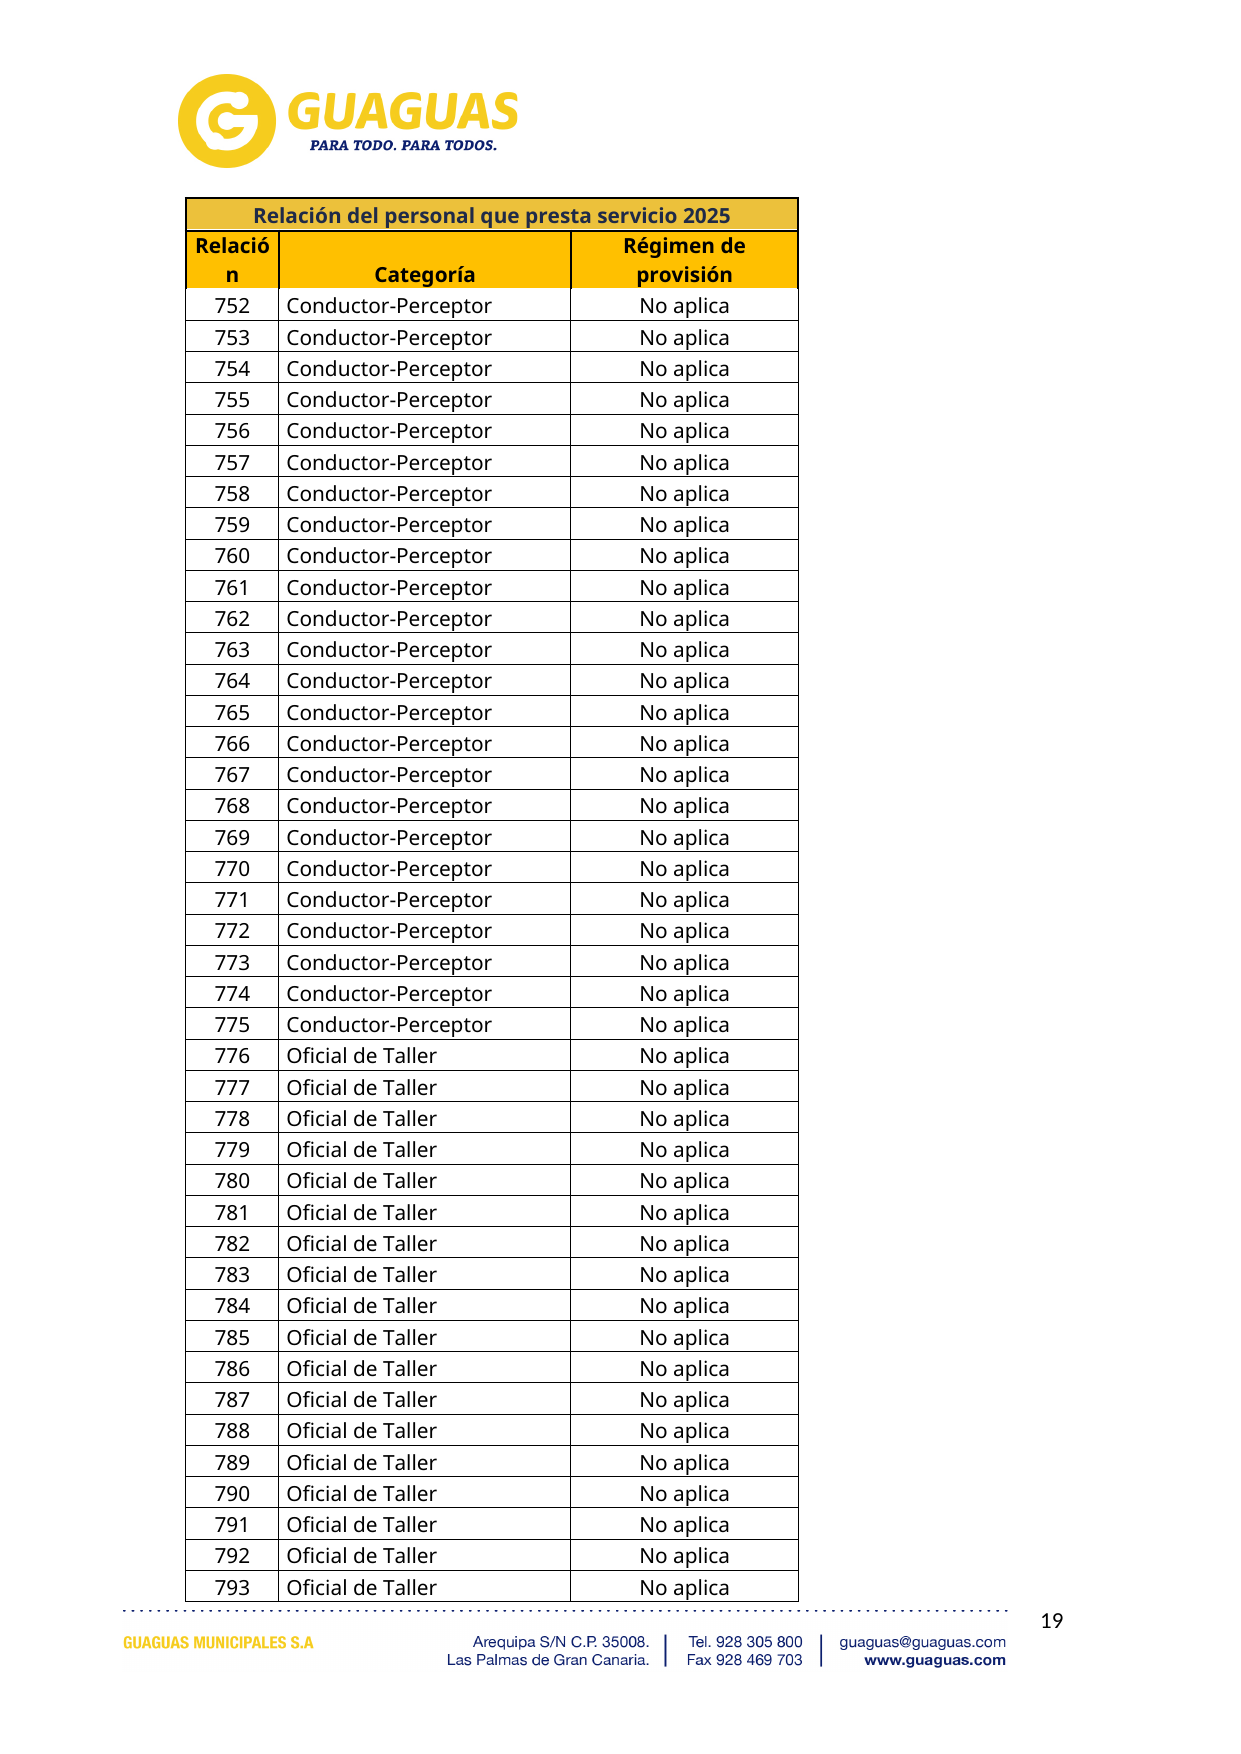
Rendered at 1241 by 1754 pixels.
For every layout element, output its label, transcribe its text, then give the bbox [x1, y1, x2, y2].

table_cell 774 [186, 977, 278, 1007]
table_cell 767 [186, 758, 278, 788]
table_cell 792 [186, 1540, 278, 1570]
table_cell Oficial de Taller [279, 1508, 570, 1538]
table_cell Conductor-Perceptor [279, 977, 570, 1007]
table_cell No aplica [571, 1133, 798, 1163]
table_cell 789 [186, 1446, 278, 1476]
table_cell No aplica [571, 1102, 798, 1132]
table_cell 772 [186, 915, 278, 945]
table_cell 754 [186, 352, 278, 382]
table_cell 764 [186, 665, 278, 695]
table_cell Conductor-Perceptor [279, 883, 570, 913]
table_cell Conductor-Perceptor [279, 727, 570, 757]
table_cell 781 [186, 1196, 278, 1226]
table_cell Oficial de Taller [279, 1196, 570, 1226]
table_cell Conductor-Perceptor [279, 852, 570, 882]
table_cell Oficial de Taller [279, 1540, 570, 1570]
table_cell 771 [186, 883, 278, 913]
table_cell Oficial de Taller [279, 1165, 570, 1195]
table_cell No aplica [571, 977, 798, 1007]
table_cell Oficial de Taller [279, 1352, 570, 1382]
table_cell Conductor-Perceptor [279, 289, 570, 320]
table_cell 770 [186, 852, 278, 882]
table_cell No aplica [571, 1196, 798, 1226]
table_cell 784 [186, 1290, 278, 1320]
table_cell No aplica [571, 289, 798, 320]
table_cell No aplica [571, 633, 798, 663]
table_cell 773 [186, 946, 278, 976]
table_cell 758 [186, 477, 278, 507]
table_cell Conductor-Perceptor [279, 352, 570, 382]
table_cell Conductor-Perceptor [279, 790, 570, 820]
table_cell No aplica [571, 883, 798, 913]
table_cell No aplica [571, 1446, 798, 1476]
table_cell Conductor-Perceptor [279, 633, 570, 663]
table_cell No aplica [571, 602, 798, 632]
table_cell 756 [186, 415, 278, 445]
table_cell Categoría [280, 232, 570, 288]
table_cell Oficial de Taller [279, 1477, 570, 1507]
table_cell 785 [186, 1321, 278, 1351]
table_cell Oficial de Taller [279, 1258, 570, 1288]
table_cell Conductor-Perceptor [279, 383, 570, 413]
table_cell No aplica [571, 1227, 798, 1257]
table_cell 783 [186, 1258, 278, 1288]
table_cell 790 [186, 1477, 278, 1507]
table_cell No aplica [571, 1571, 798, 1601]
table_cell Conductor-Perceptor [279, 321, 570, 351]
table_cell No aplica [571, 321, 798, 351]
table_cell Conductor-Perceptor [279, 665, 570, 695]
table_cell 761 [186, 571, 278, 601]
table_cell 755 [186, 383, 278, 413]
table_cell Oficial de Taller [279, 1446, 570, 1476]
table_cell No aplica [571, 508, 798, 538]
table_cell No aplica [571, 1508, 798, 1538]
table_cell No aplica [571, 571, 798, 601]
table_cell 782 [186, 1227, 278, 1257]
table_cell 752 [186, 289, 278, 320]
table_cell No aplica [571, 477, 798, 507]
table_cell No aplica [571, 758, 798, 788]
table_cell 787 [186, 1383, 278, 1413]
table_cell 776 [186, 1040, 278, 1070]
table_cell Oficial de Taller [279, 1321, 570, 1351]
table_cell 791 [186, 1508, 278, 1538]
table_cell No aplica [571, 1477, 798, 1507]
table_cell 759 [186, 508, 278, 538]
table_cell No aplica [571, 790, 798, 820]
table_cell Relación [187, 232, 278, 288]
table_cell Conductor-Perceptor [279, 508, 570, 538]
table_cell No aplica [571, 665, 798, 695]
table_cell 763 [186, 633, 278, 663]
table_cell No aplica [571, 1321, 798, 1351]
table_cell 757 [186, 446, 278, 476]
table_cell 786 [186, 1352, 278, 1382]
table_cell No aplica [571, 1540, 798, 1570]
table_cell No aplica [571, 1415, 798, 1445]
table_cell Conductor-Perceptor [279, 571, 570, 601]
table_cell 762 [186, 602, 278, 632]
table_cell No aplica [571, 1071, 798, 1101]
table_cell Régimen de provisión [572, 232, 797, 288]
table_cell Oficial de Taller [279, 1227, 570, 1257]
table_cell No aplica [571, 852, 798, 882]
table_cell 768 [186, 790, 278, 820]
table_cell Oficial de Taller [279, 1071, 570, 1101]
table_cell Oficial de Taller [279, 1571, 570, 1601]
table_cell No aplica [571, 1165, 798, 1195]
table_cell 793 [186, 1571, 278, 1601]
table_cell No aplica [571, 1008, 798, 1038]
table_cell Conductor-Perceptor [279, 946, 570, 976]
table_cell No aplica [571, 352, 798, 382]
table_cell No aplica [571, 946, 798, 976]
table_cell No aplica [571, 383, 798, 413]
table_cell 760 [186, 540, 278, 570]
table_cell Conductor-Perceptor [279, 540, 570, 570]
table_cell 778 [186, 1102, 278, 1132]
table_cell Conductor-Perceptor [279, 446, 570, 476]
table_header Relación del personal que presta servicio 2025 [187, 199, 797, 229]
table_cell 780 [186, 1165, 278, 1195]
table_cell Conductor-Perceptor [279, 477, 570, 507]
table_cell Oficial de Taller [279, 1383, 570, 1413]
table_cell No aplica [571, 415, 798, 445]
table_cell No aplica [571, 1290, 798, 1320]
table_cell 775 [186, 1008, 278, 1038]
table_cell Oficial de Taller [279, 1040, 570, 1070]
table_cell 753 [186, 321, 278, 351]
table_cell No aplica [571, 727, 798, 757]
table_cell No aplica [571, 446, 798, 476]
table_cell No aplica [571, 915, 798, 945]
table_cell No aplica [571, 1040, 798, 1070]
table_cell 769 [186, 821, 278, 851]
table_cell 766 [186, 727, 278, 757]
table_cell Conductor-Perceptor [279, 915, 570, 945]
table_cell Oficial de Taller [279, 1415, 570, 1445]
table_cell No aplica [571, 696, 798, 726]
table_cell Conductor-Perceptor [279, 602, 570, 632]
table_cell No aplica [571, 821, 798, 851]
table_cell No aplica [571, 540, 798, 570]
table_cell Oficial de Taller [279, 1290, 570, 1320]
table_cell 788 [186, 1415, 278, 1445]
table_cell Conductor-Perceptor [279, 415, 570, 445]
table_cell Conductor-Perceptor [279, 696, 570, 726]
table_cell Conductor-Perceptor [279, 758, 570, 788]
table_cell No aplica [571, 1258, 798, 1288]
table_cell No aplica [571, 1352, 798, 1382]
table_cell No aplica [571, 1383, 798, 1413]
table_cell Oficial de Taller [279, 1133, 570, 1163]
table_cell Conductor-Perceptor [279, 821, 570, 851]
table_cell Oficial de Taller [279, 1102, 570, 1132]
table_cell Conductor-Perceptor [279, 1008, 570, 1038]
table_cell 777 [186, 1071, 278, 1101]
table_cell 765 [186, 696, 278, 726]
table_cell 779 [186, 1133, 278, 1163]
